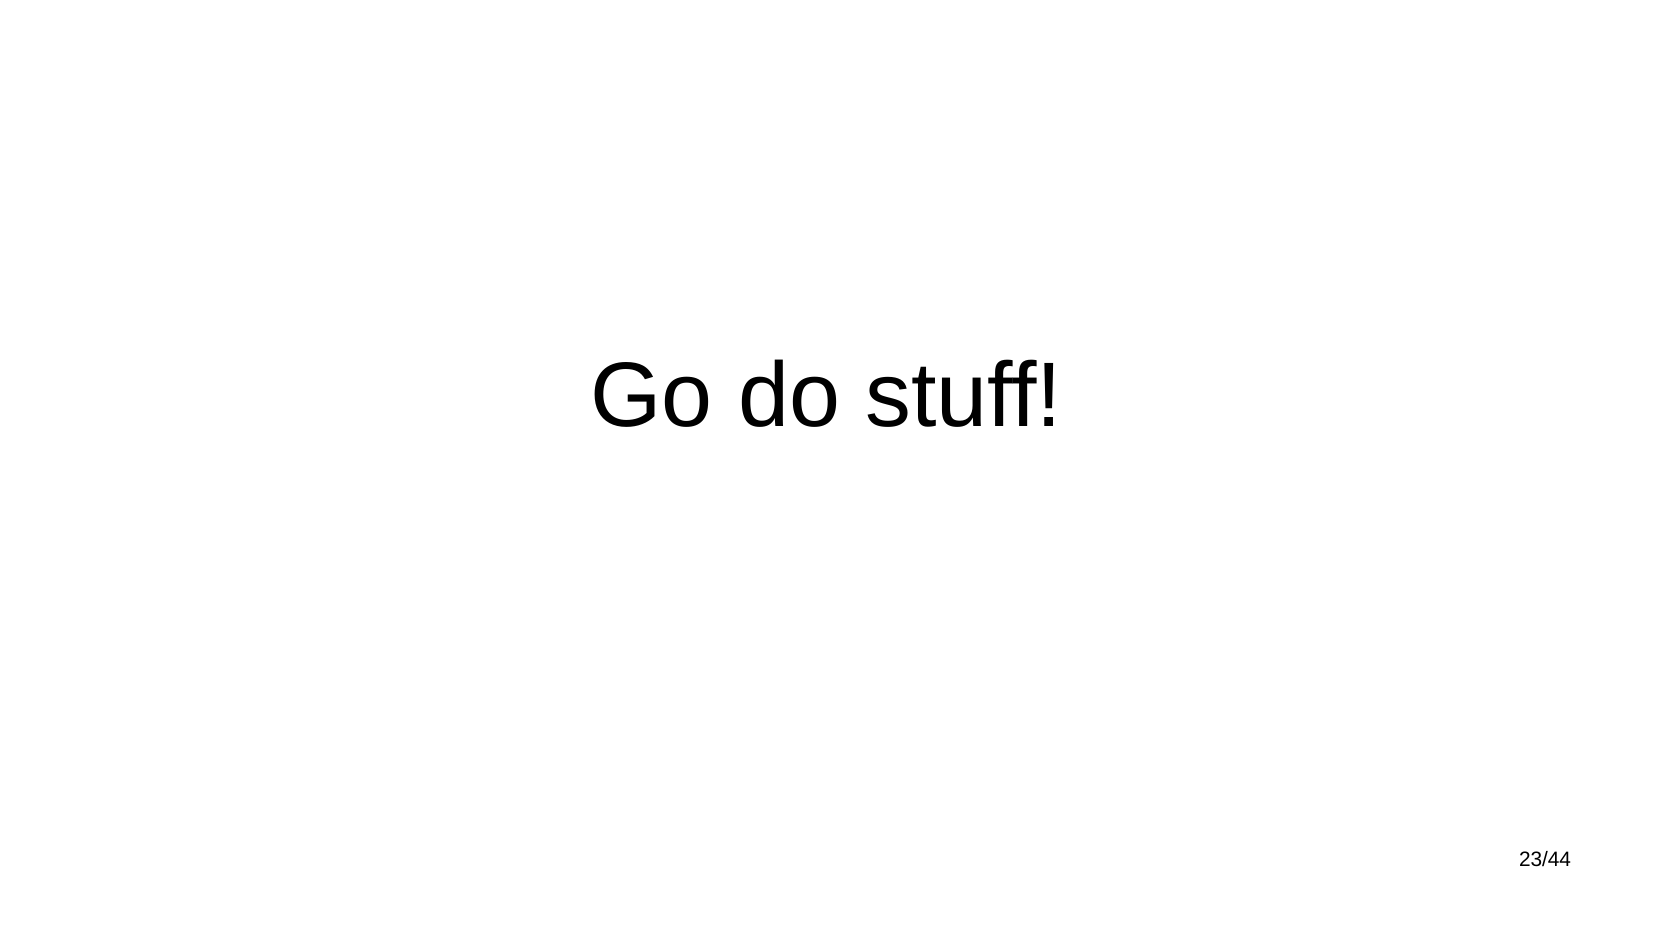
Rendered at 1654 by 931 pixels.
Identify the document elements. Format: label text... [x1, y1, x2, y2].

title Go do stuff! [82, 317, 1571, 473]
